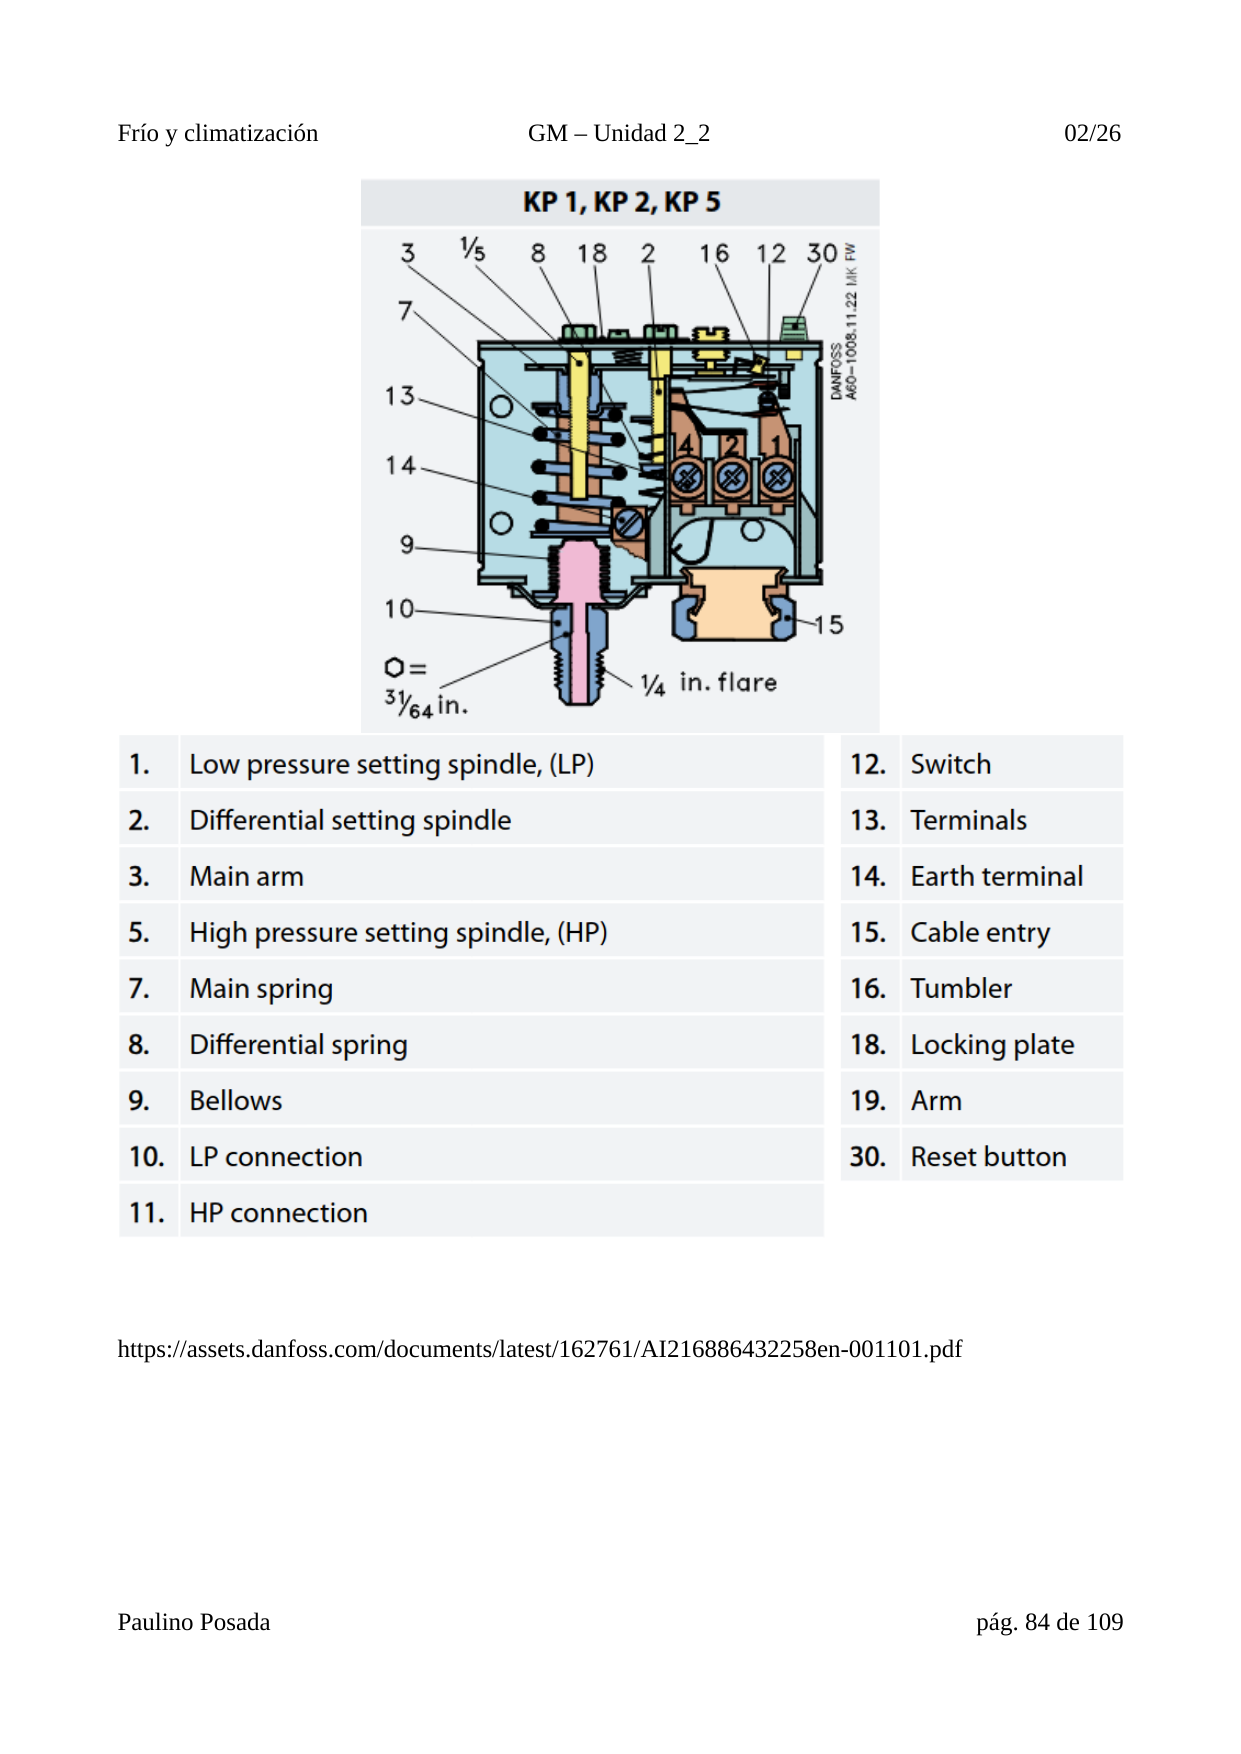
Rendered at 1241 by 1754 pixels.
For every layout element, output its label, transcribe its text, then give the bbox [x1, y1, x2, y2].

text https://assets.danfoss.com/documents/latest/162761/AI216886432258en-001101.pdf [117, 1334, 1123, 1362]
picture [117, 176, 1124, 1252]
